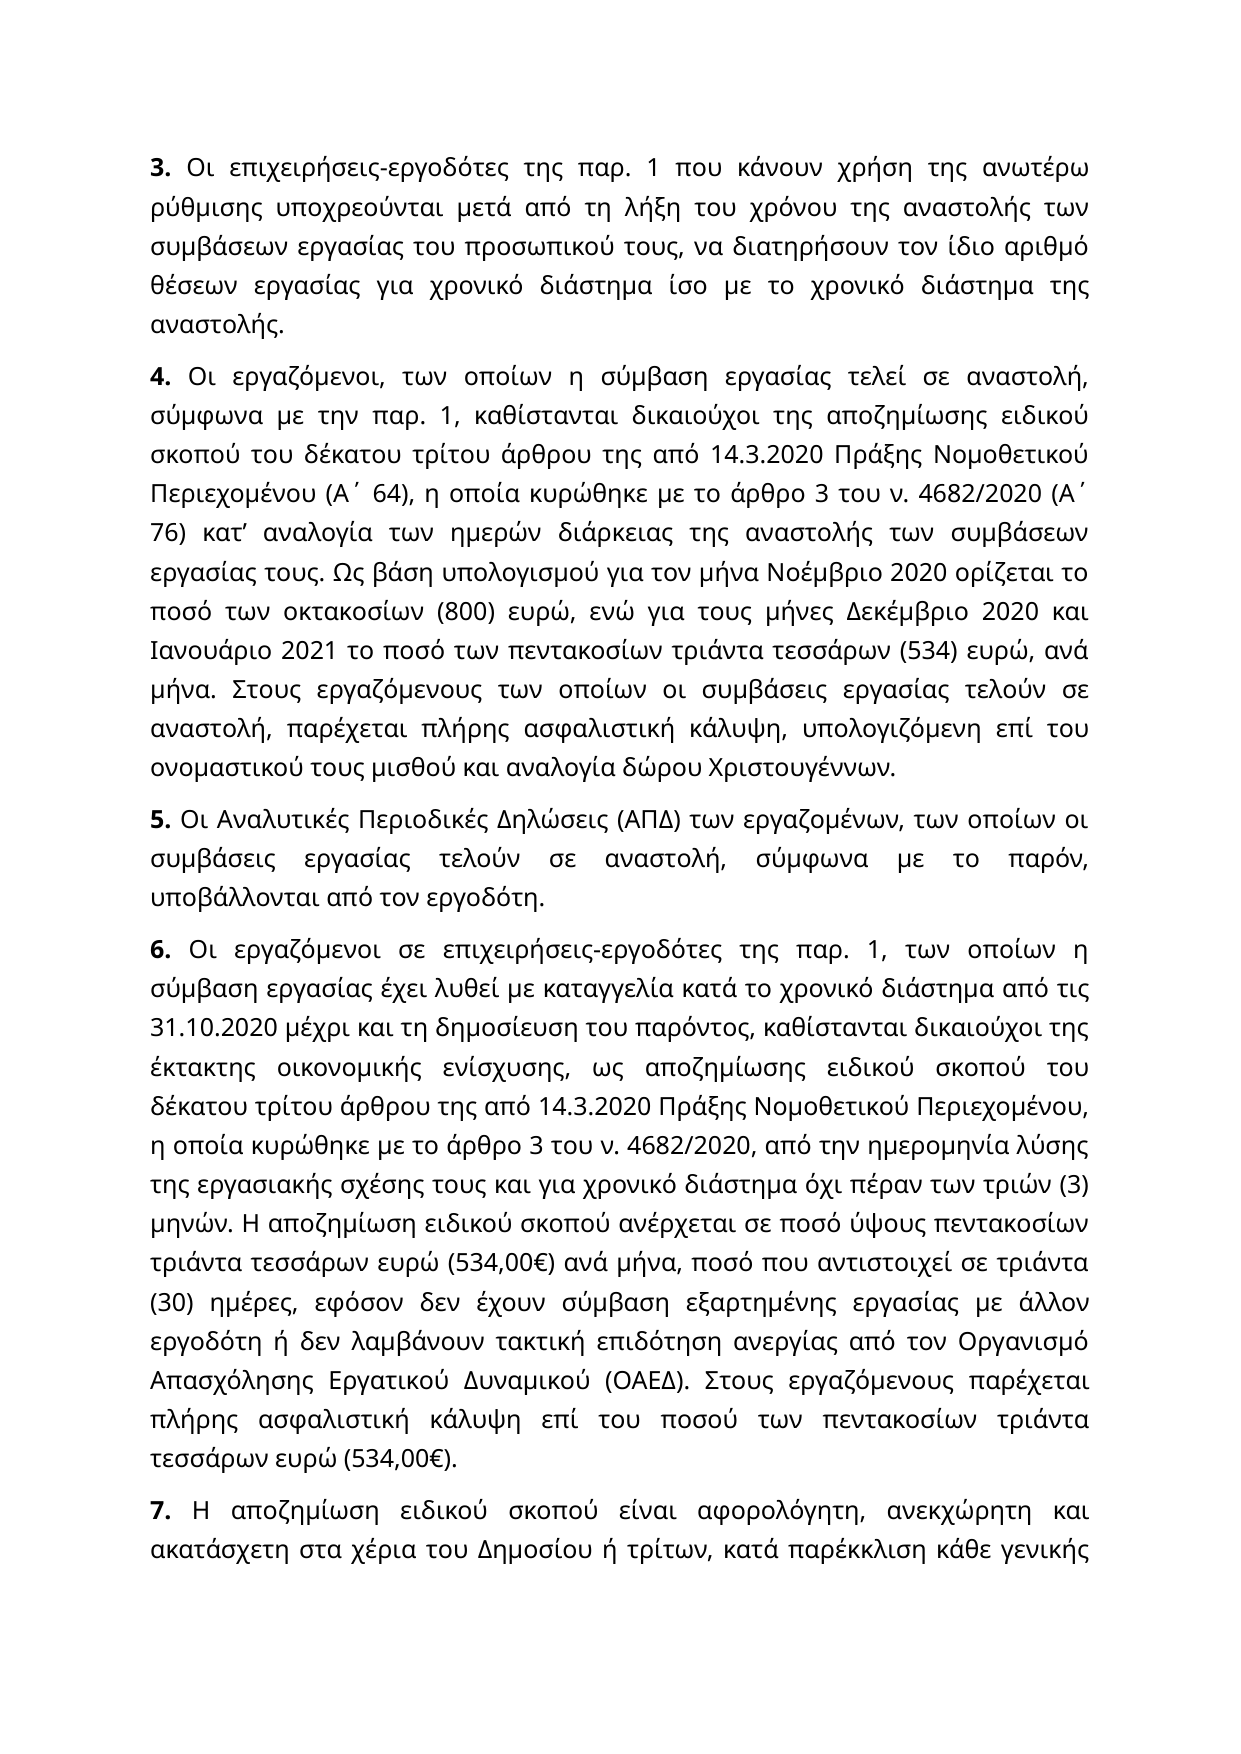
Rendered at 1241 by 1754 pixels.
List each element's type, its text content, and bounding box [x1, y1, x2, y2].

text 4. Οι εργαζόμενοι, των οποίων η σύμβαση εργασίας τελεί σε αναστολή, σύμφωνα με την παρ. 1, καθίστανται δικαιούχοι της αποζημίωσης ειδικού σκοπού του δέκατου τρίτου άρθρου της από 14.3.2020 Πράξης Νομοθετικού Περιεχομένου (Α΄ 64), η οποία κυρώθηκε με το άρθρο 3 του ν. 4682/2020 (Α΄ 76) κατ’ αναλογία των ημερών διάρκειας της αναστολής των συμβάσεων εργασίας τους. Ως βάση υπολογισμού για τον μήνα Νοέμβριο 2020 ορίζεται το ποσό των οκτακοσίων (800) ευρώ, ενώ για τους μήνες Δεκέμβριο 2020 και Ιανουάριο 2021 το ποσό των πεντακοσίων τριάντα τεσσάρων (534) ευρώ, ανά μήνα. Στους εργαζόμενους των οποίων οι συμβάσεις εργασίας τελούν σε αναστολή, παρέχεται πλήρης ασφαλιστική κάλυψη, υπολογιζόμενη επί του ονομαστικού τους μισθού και αναλογία δώρου Χριστουγέννων. [150, 358, 1090, 784]
text 3. Οι επιχειρήσεις-εργοδότες της παρ. 1 που κάνουν χρήση της ανωτέρω ρύθμισης υποχρεούνται μετά από τη λήξη του χρόνου της αναστολής των συμβάσεων εργασίας του προσωπικού τους, να διατηρήσουν τον ίδιο αριθμό θέσεων εργασίας για χρονικό διάστημα ίσο με το χρονικό διάστημα της αναστολής. [150, 150, 1090, 341]
text 6. Οι εργαζόμενοι σε επιχειρήσεις-εργοδότες της παρ. 1, των οποίων η σύμβαση εργασίας έχει λυθεί με καταγγελία κατά το χρονικό διάστημα από τις 31.10.2020 μέχρι και τη δημοσίευση του παρόντος, καθίστανται δικαιούχοι της έκτακτης οικονομικής ενίσχυσης, ως αποζημίωσης ειδικού σκοπού του δέκατου τρίτου άρθρου της από 14.3.2020 Πράξης Νομοθετικού Περιεχομένου, η οποία κυρώθηκε με το άρθρο 3 του ν. 4682/2020, από την ημερομηνία λύσης της εργασιακής σχέσης τους και για χρονικό διάστημα όχι πέραν των τριών (3) μηνών. Η αποζημίωση ειδικού σκοπού ανέρχεται σε ποσό ύψους πεντακοσίων τριάντα τεσσάρων ευρώ (534,00€) ανά μήνα, ποσό που αντιστοιχεί σε τριάντα (30) ημέρες, εφόσον δεν έχουν σύμβαση εξαρτημένης εργασίας με άλλον εργοδότη ή δεν λαμβάνουν τακτική επιδότηση ανεργίας από τον Οργανισμό Απασχόλησης Εργατικού Δυναμικού (ΟΑΕΔ). Στους εργαζόμενους παρέχεται πλήρης ασφαλιστική κάλυψη επί του ποσού των πεντακοσίων τριάντα τεσσάρων ευρώ (534,00€). [150, 932, 1090, 1475]
text 5. Οι Αναλυτικές Περιοδικές Δηλώσεις (ΑΠΔ) των εργαζομένων, των οποίων οι συμβάσεις εργασίας τελούν σε αναστολή, σύμφωνα με το παρόν, υποβάλλονται από τον εργοδότη. [150, 802, 1090, 914]
text 7. Η αποζημίωση ειδικού σκοπού είναι αφορολόγητη, ανεκχώρητη και ακατάσχετη στα χέρια του Δημοσίου ή τρίτων, κατά παρέκκλιση κάθε γενικής [150, 1492, 1090, 1566]
